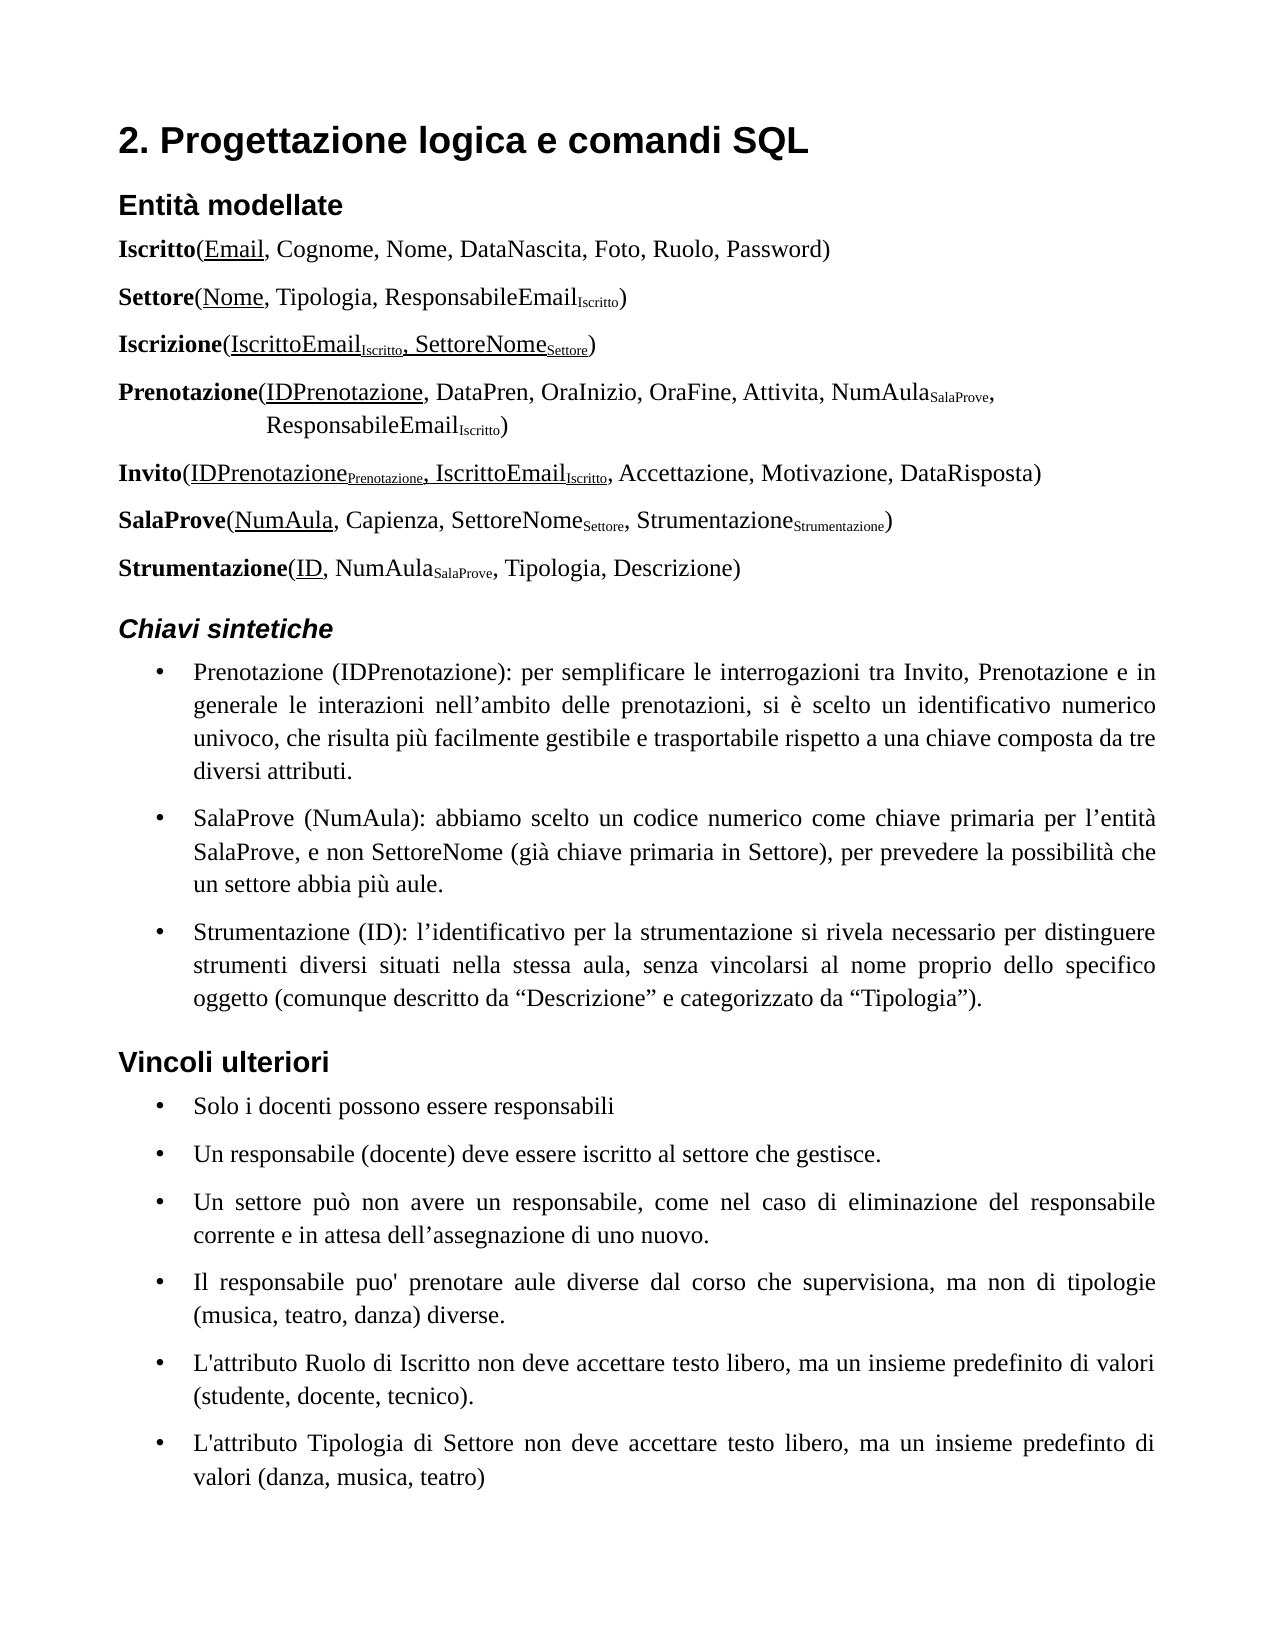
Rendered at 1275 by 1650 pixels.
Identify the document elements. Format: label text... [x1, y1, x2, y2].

subtitle Chiavi sintetiche [118, 613, 1157, 644]
subtitle 2. Progettazione logica e comandi SQL [118, 118, 1157, 161]
list Un responsabile (docente) deve essere iscritto al settore che gestisce. [156, 1139, 1157, 1168]
text Invito(IDPrenotazionePrenotazione, IscrittoEmailIscritto, Accettazione, Motivazione, DataRisposta) [118, 458, 1157, 487]
text Settore(Nome, Tipologia, ResponsabileEmailIscritto) [118, 282, 1157, 311]
list L'attributo Tipologia di Settore non deve accettare testo libero, ma un insieme predefinto di valori (danza, musica, teatro) [156, 1428, 1157, 1490]
list Strumentazione (ID): l’identificativo per la strumentazione si rivela necessario per distinguere strumenti diversi situati nella stessa aula, senza vincolarsi al nome proprio dello specifico oggetto (comunque descritto da “Descrizione” e categorizzato da “Tipologia”). [156, 917, 1157, 1012]
text Iscritto(Email, Cognome, Nome, DataNascita, Foto, Ruolo, Password) [118, 234, 1157, 263]
list Un settore può non avere un responsabile, come nel caso di eliminazione del responsabile corrente e in attesa dell’assegnazione di uno nuovo. [156, 1187, 1157, 1248]
list L'attributo Ruolo di Iscritto non deve accettare testo libero, ma un insieme predefinito di valori (studente, docente, tecnico). [156, 1348, 1157, 1410]
subtitle Vincoli ulteriori [118, 1045, 1157, 1079]
list SalaProve (NumAula): abbiamo scelto un codice numerico come chiave primaria per l’entità SalaProve, e non SettoreNome (già chiave primaria in Settore), per prevedere la possibilità che un settore abbia più aule. [156, 803, 1157, 898]
text Prenotazione(IDPrenotazione, DataPren, OraInizio, OraFine, Attivita, NumAulaSalaProve, ResponsabileEmailIscritto) [118, 377, 1157, 439]
subtitle Entità modellate [118, 188, 1157, 222]
list Il responsabile puo' prenotare aule diverse dal corso che supervisiona, ma non di tipologie (musica, teatro, danza) diverse. [156, 1267, 1157, 1329]
list Solo i docenti possono essere responsabili [156, 1091, 1157, 1120]
text SalaProve(NumAula, Capienza, SettoreNomeSettore, StrumentazioneStrumentazione) [118, 505, 1157, 534]
list Prenotazione (IDPrenotazione): per semplificare le interrogazioni tra Invito, Prenotazione e in generale le interazioni nell’ambito delle prenotazioni, si è scelto un identificativo numerico univoco, che risulta più facilmente gestibile e trasportabile rispetto a una chiave composta da tre diversi attributi. [156, 657, 1157, 785]
text Strumentazione(ID, NumAulaSalaProve, Tipologia, Descrizione) [118, 553, 1157, 582]
text Iscrizione(IscrittoEmailIscritto, SettoreNomeSettore) [118, 329, 1157, 358]
